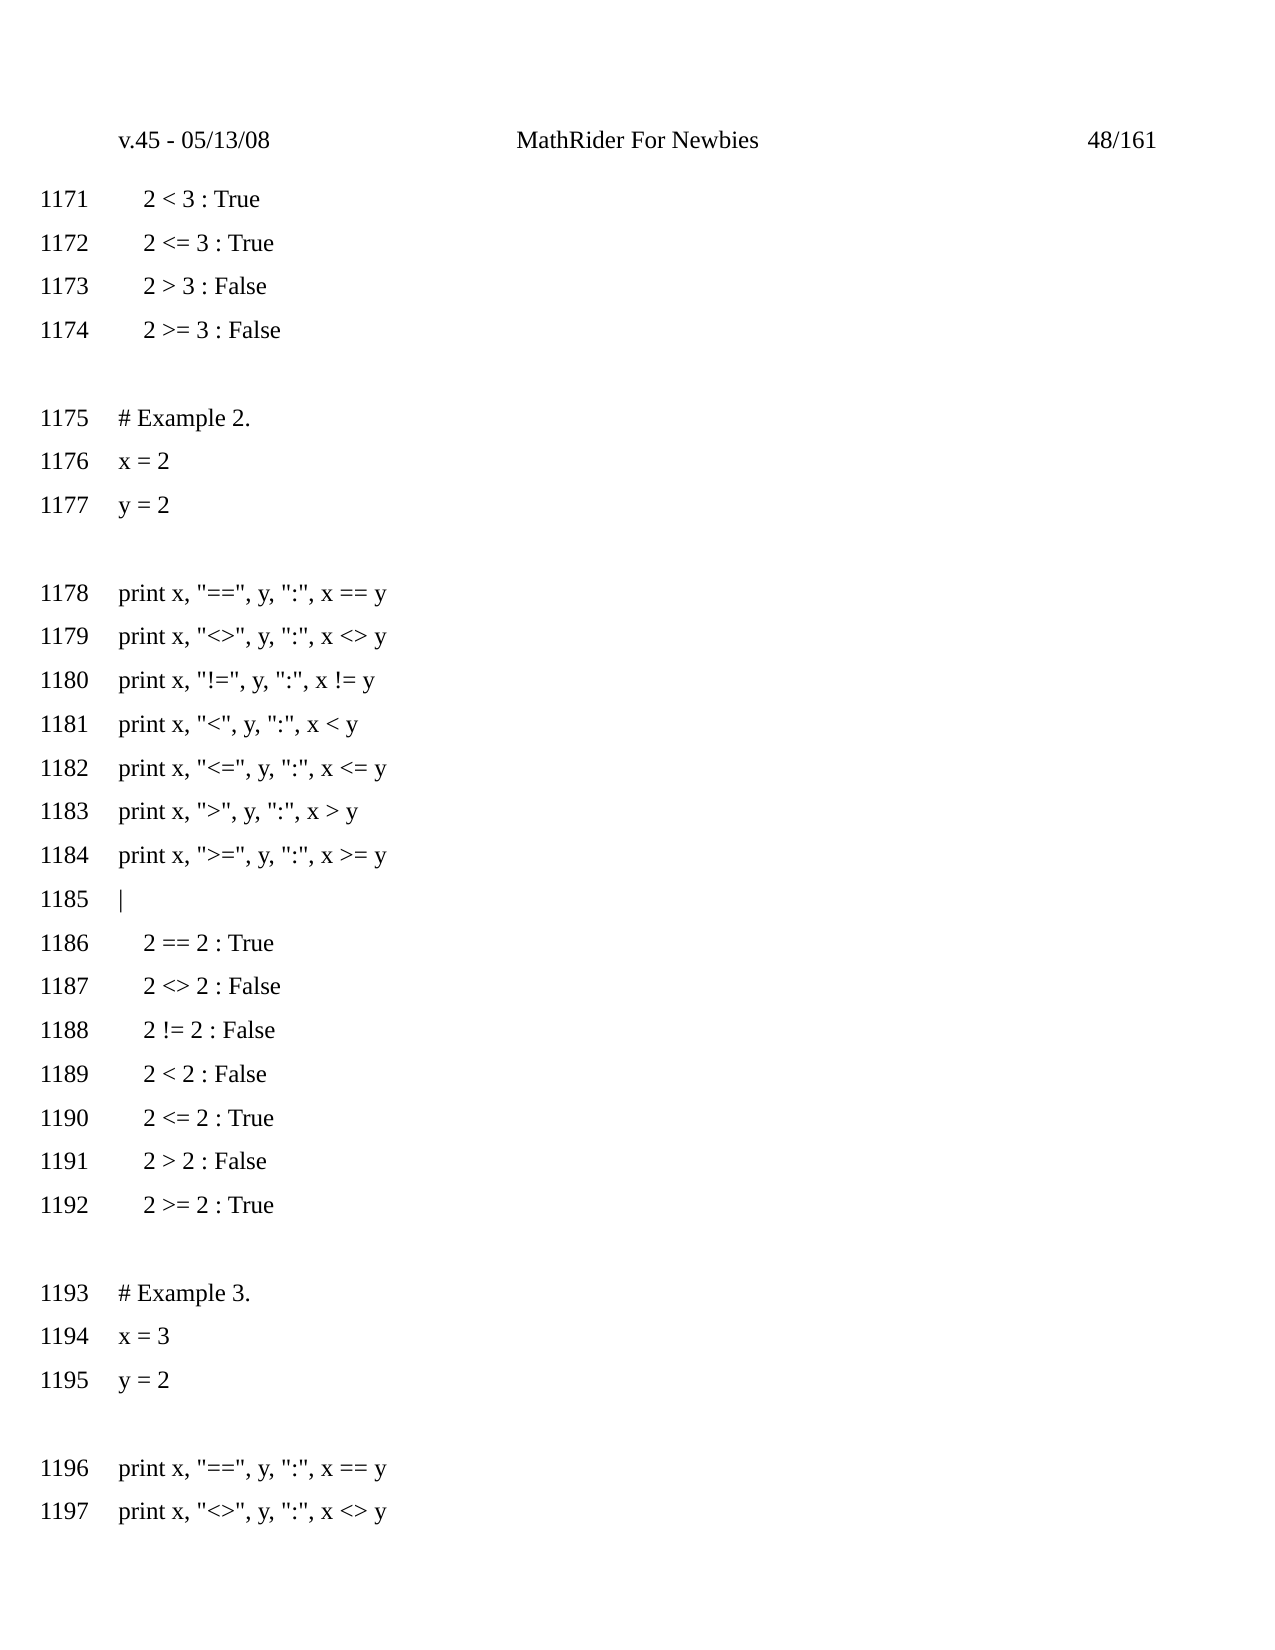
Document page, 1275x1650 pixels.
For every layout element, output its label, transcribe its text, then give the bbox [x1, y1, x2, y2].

text 2 <= 2 : True [118, 1103, 1157, 1131]
text y = 2 [118, 490, 1157, 519]
text x = 3 [118, 1321, 1157, 1350]
text 2 >= 2 : True [118, 1190, 1157, 1219]
text 2 >= 3 : False [118, 315, 1157, 344]
text print x, "<", y, ":", x < y [118, 709, 1157, 738]
text print x, ">=", y, ":", x >= y [118, 840, 1157, 869]
text # Example 3. [118, 1278, 1157, 1306]
text print x, "<=", y, ":", x <= y [118, 753, 1157, 781]
text # Example 2. [118, 403, 1157, 431]
text print x, ">", y, ":", x > y [118, 796, 1157, 825]
text | [118, 884, 1157, 913]
text 2 < 2 : False [118, 1059, 1157, 1088]
text x = 2 [118, 446, 1157, 475]
text print x, "==", y, ":", x == y [118, 578, 1157, 606]
text 2 > 2 : False [118, 1146, 1157, 1175]
text 2 != 2 : False [118, 1015, 1157, 1044]
text 2 > 3 : False [118, 271, 1157, 300]
text print x, "<>", y, ":", x <> y [118, 621, 1157, 650]
text y = 2 [118, 1365, 1157, 1394]
text 2 <= 3 : True [118, 228, 1157, 256]
text print x, "!=", y, ":", x != y [118, 665, 1157, 694]
text 2 == 2 : True [118, 928, 1157, 956]
text 2 <> 2 : False [118, 971, 1157, 1000]
text 2 < 3 : True [118, 184, 1157, 213]
text print x, "==", y, ":", x == y [118, 1453, 1157, 1481]
text print x, "<>", y, ":", x <> y [118, 1496, 1157, 1525]
